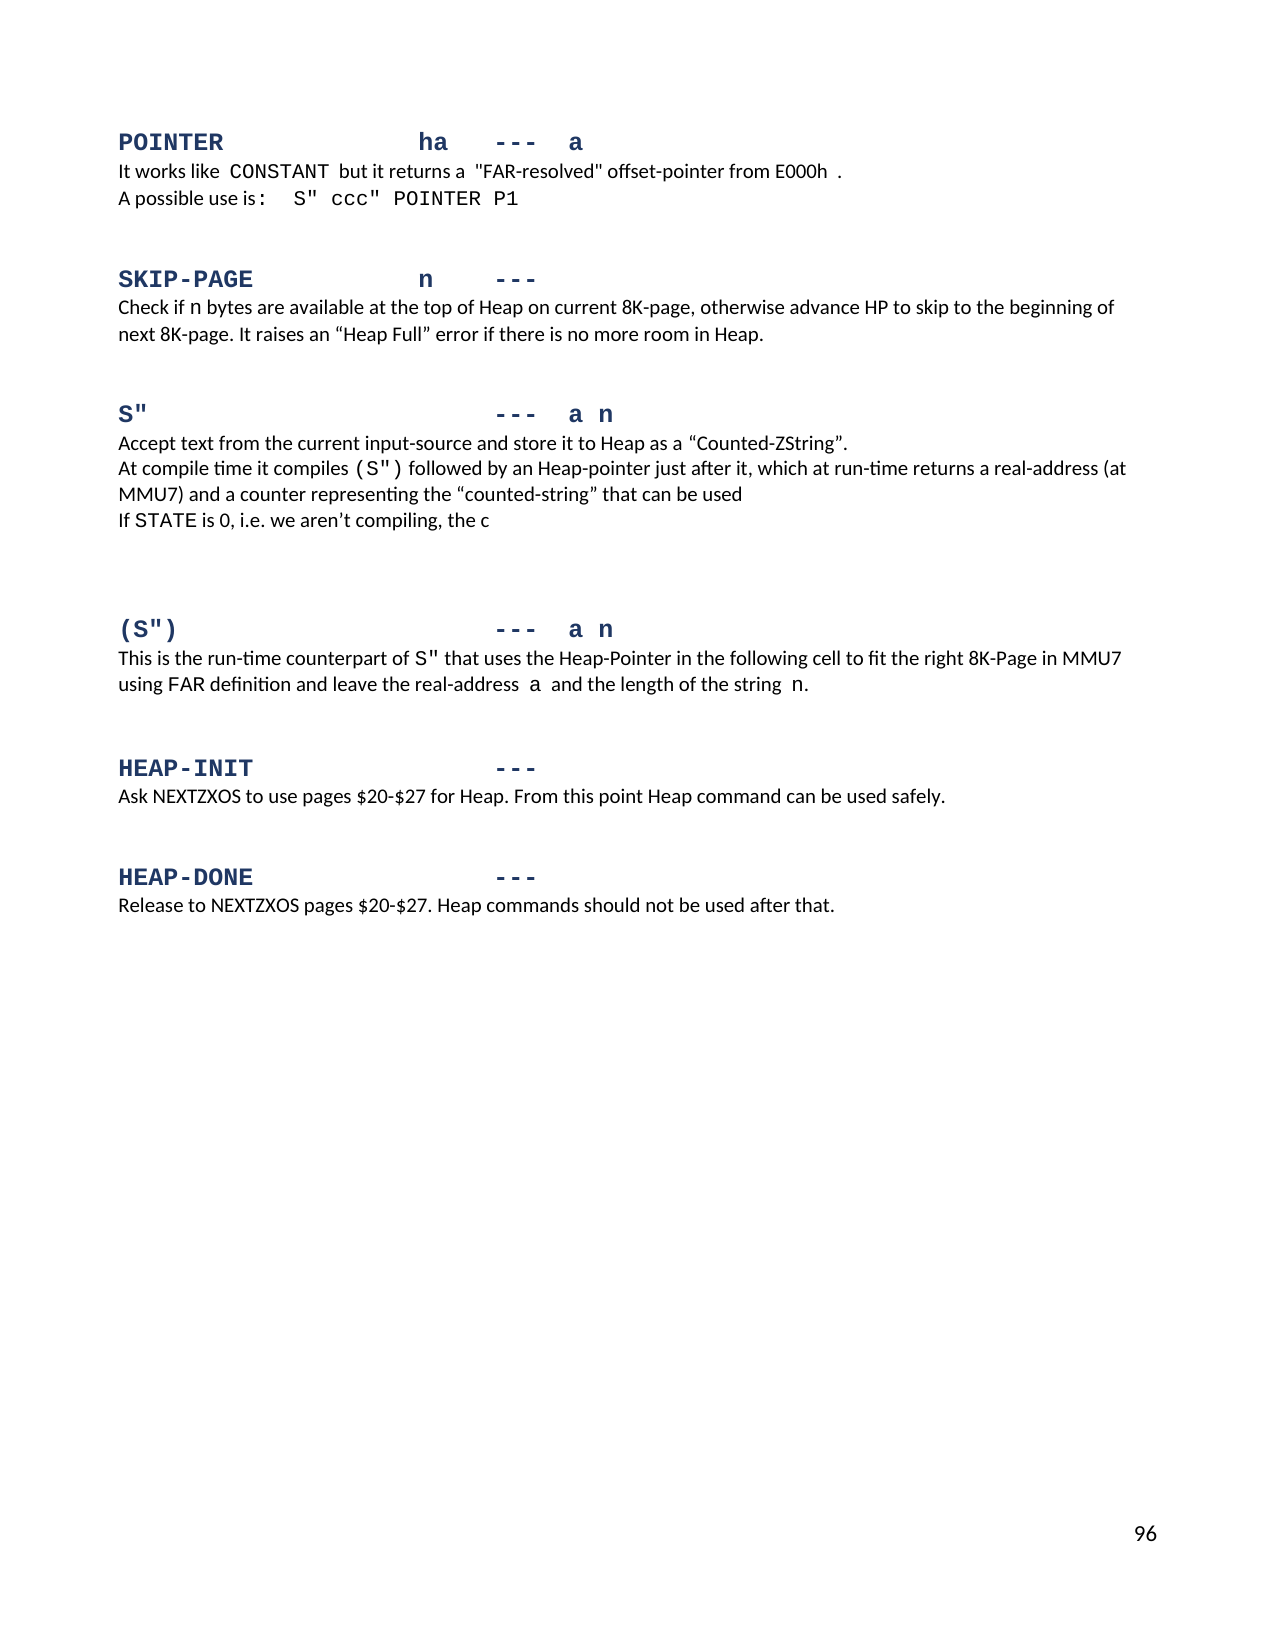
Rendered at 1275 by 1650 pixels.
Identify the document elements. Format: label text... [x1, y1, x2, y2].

text This is the run-time counterpart of S" that uses the Heap-Pointer in the following cell to fit the right 8K-Page in MMU7 using FAR definition and leave the real-address a and the length of the string n. [118, 645, 1157, 698]
subtitle POINTER ha --- a [118, 130, 1157, 158]
subtitle (S") --- a n [118, 617, 1157, 645]
subtitle HEAP-DONE --- [118, 864, 1157, 892]
text Accept text from the current input-source and store it to Heap as a “Counted-ZString”. [118, 430, 1157, 455]
text It works like CONSTANT but it returns a "FAR-resolved" offset-pointer from E000h . [118, 158, 1157, 185]
text At compile time it compiles (S") followed by an Heap-pointer just after it, which at run-time returns a real-address (at MMU7) and a counter representing the “counted-string” that can be used [118, 455, 1157, 507]
subtitle HEAP-INIT --- [118, 755, 1157, 784]
subtitle S" --- a n [118, 401, 1157, 430]
text If STATE is 0, i.e. we aren’t compiling, the c [118, 507, 1157, 533]
text Ask NEXTZXOS to use pages $20-$27 for Heap. From this point Heap command can be used safely. [118, 784, 1157, 809]
text Check if n bytes are available at the top of Heap on current 8K-page, otherwise advance HP to skip to the beginning of next 8K-page. It raises an “Heap Full” error if there is no more room in Heap. [118, 294, 1157, 346]
text A possible use is: S" ccc" POINTER P1 [118, 185, 1157, 211]
subtitle SKIP-PAGE n --- [118, 266, 1157, 294]
text Release to NEXTZXOS pages $20-$27. Heap commands should not be used after that. [118, 892, 1157, 918]
